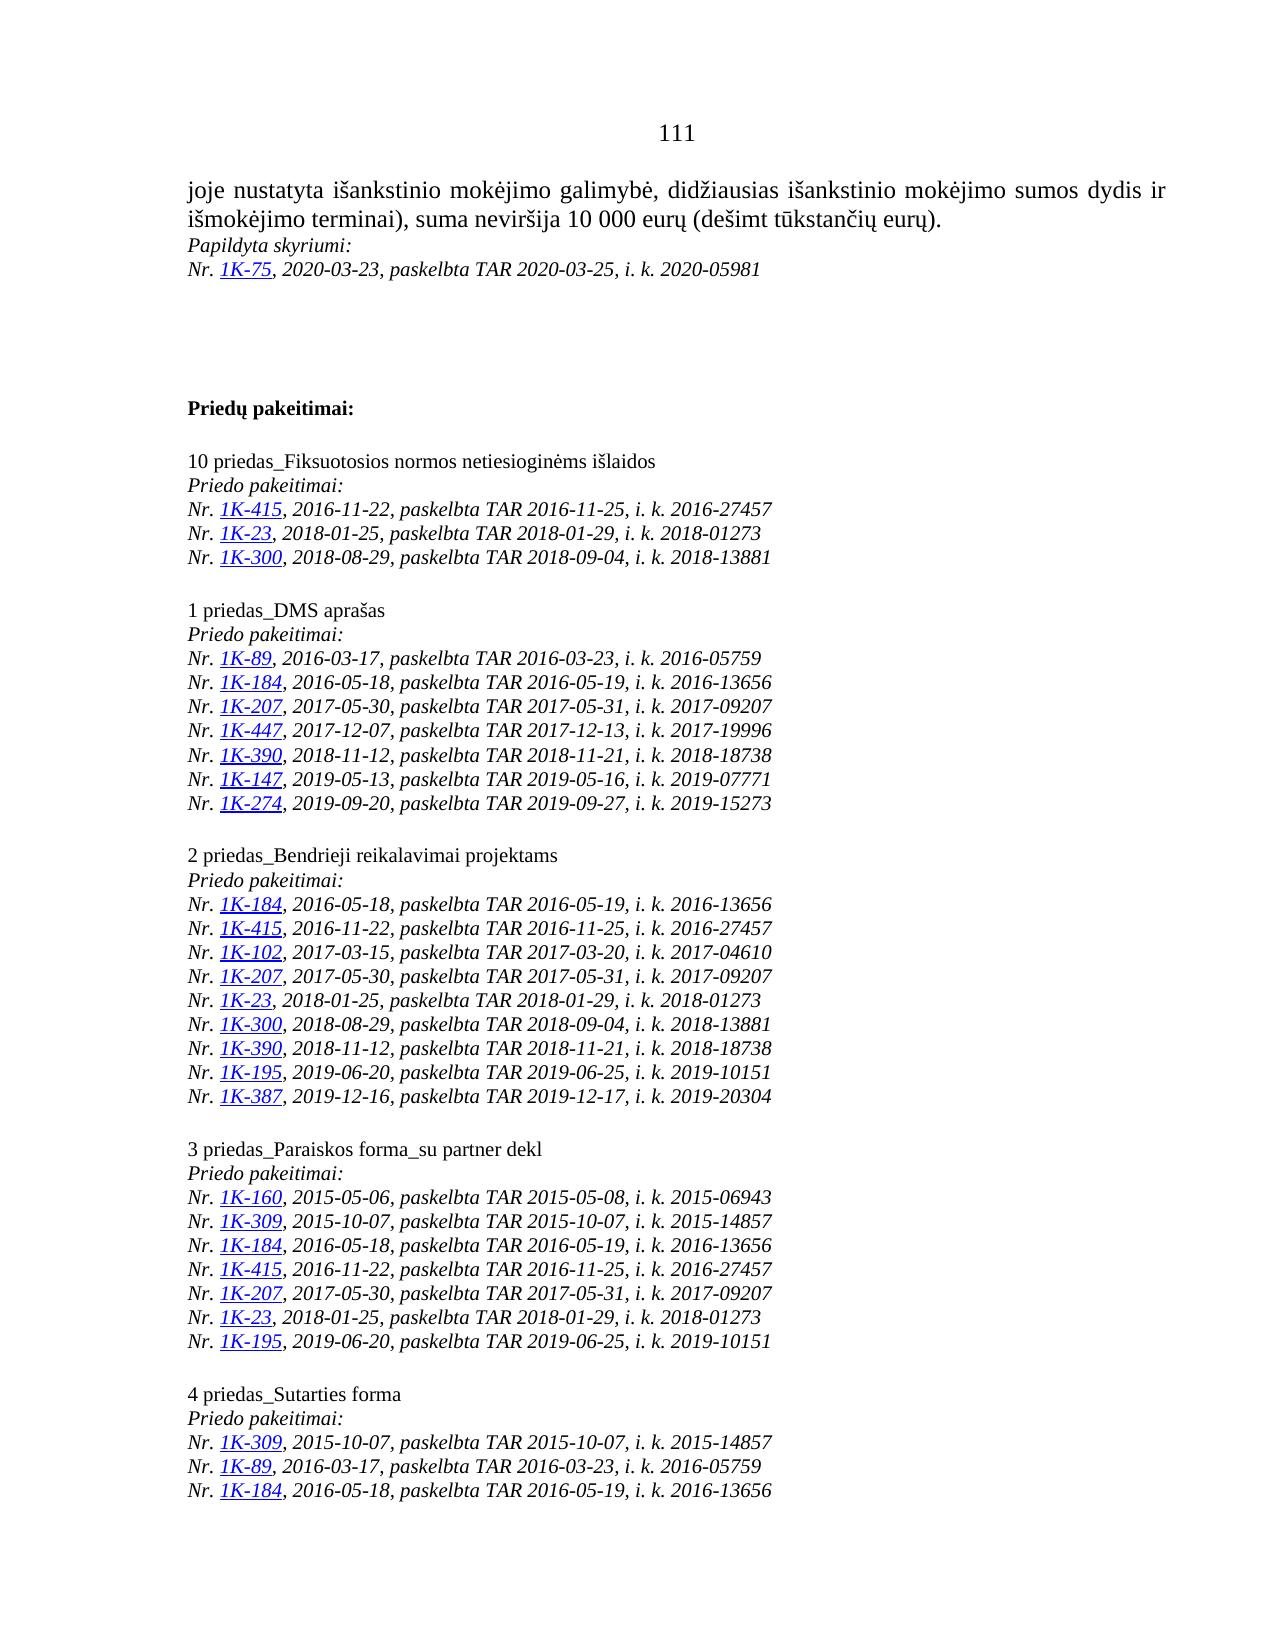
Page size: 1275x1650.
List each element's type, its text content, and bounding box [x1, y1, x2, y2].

text 3 priedas_Paraiskos forma_su partner dekl [187, 1137, 1167, 1161]
text Nr. 1K-390, 2018-11-12, paskelbta TAR 2018-11-21, i. k. 2018-18738 [187, 742, 1167, 767]
text Priedo pakeitimai: [187, 1406, 1167, 1430]
text Nr. 1K-23, 2018-01-25, paskelbta TAR 2018-01-29, i. k. 2018-01273 [187, 1305, 1167, 1329]
text Nr. 1K-207, 2017-05-30, paskelbta TAR 2017-05-31, i. k. 2017-09207 [187, 964, 1167, 988]
text 4 priedas_Sutarties forma [187, 1382, 1167, 1406]
text Nr. 1K-160, 2015-05-06, paskelbta TAR 2015-05-08, i. k. 2015-06943 [187, 1185, 1167, 1209]
text Nr. 1K-300, 2018-08-29, paskelbta TAR 2018-09-04, i. k. 2018-13881 [187, 545, 1167, 569]
text Nr. 1K-207, 2017-05-30, paskelbta TAR 2017-05-31, i. k. 2017-09207 [187, 694, 1167, 718]
text Nr. 1K-207, 2017-05-30, paskelbta TAR 2017-05-31, i. k. 2017-09207 [187, 1281, 1167, 1305]
text Nr. 1K-300, 2018-08-29, paskelbta TAR 2018-09-04, i. k. 2018-13881 [187, 1012, 1167, 1036]
text Nr. 1K-23, 2018-01-25, paskelbta TAR 2018-01-29, i. k. 2018-01273 [187, 521, 1167, 545]
text Nr. 1K-184, 2016-05-18, paskelbta TAR 2016-05-19, i. k. 2016-13656 [187, 670, 1167, 694]
text Priedo pakeitimai: [187, 867, 1167, 892]
text Nr. 1K-75, 2020-03-23, paskelbta TAR 2020-03-25, i. k. 2020-05981 [187, 257, 1167, 281]
text Nr. 1K-195, 2019-06-20, paskelbta TAR 2019-06-25, i. k. 2019-10151 [187, 1329, 1167, 1353]
text Nr. 1K-415, 2016-11-22, paskelbta TAR 2016-11-25, i. k. 2016-27457 [187, 916, 1167, 940]
text Nr. 1K-274, 2019-09-20, paskelbta TAR 2019-09-27, i. k. 2019-15273 [187, 791, 1167, 815]
text joje nustatyta išankstinio mokėjimo galimybė, didžiausias išankstinio mokėjimo sumos dydis ir išmokėjimo terminai), suma neviršija 10 000 eurų (dešimt tūkstančių eurų). [187, 176, 1167, 233]
text 2 priedas_Bendrieji reikalavimai projektams [187, 843, 1167, 867]
text Nr. 1K-23, 2018-01-25, paskelbta TAR 2018-01-29, i. k. 2018-01273 [187, 988, 1167, 1012]
text Nr. 1K-390, 2018-11-12, paskelbta TAR 2018-11-21, i. k. 2018-18738 [187, 1036, 1167, 1060]
text Nr. 1K-184, 2016-05-18, paskelbta TAR 2016-05-19, i. k. 2016-13656 [187, 1233, 1167, 1257]
text Nr. 1K-89, 2016-03-17, paskelbta TAR 2016-03-23, i. k. 2016-05759 [187, 646, 1167, 670]
text Priedo pakeitimai: [187, 1161, 1167, 1185]
text Nr. 1K-447, 2017-12-07, paskelbta TAR 2017-12-13, i. k. 2017-19996 [187, 718, 1167, 742]
text Nr. 1K-184, 2016-05-18, paskelbta TAR 2016-05-19, i. k. 2016-13656 [187, 892, 1167, 916]
text Nr. 1K-89, 2016-03-17, paskelbta TAR 2016-03-23, i. k. 2016-05759 [187, 1454, 1167, 1478]
text 1 priedas_DMS aprašas [187, 598, 1167, 622]
text Nr. 1K-415, 2016-11-22, paskelbta TAR 2016-11-25, i. k. 2016-27457 [187, 497, 1167, 521]
text Priedo pakeitimai: [187, 473, 1167, 497]
text Nr. 1K-184, 2016-05-18, paskelbta TAR 2016-05-19, i. k. 2016-13656 [187, 1478, 1167, 1502]
text Nr. 1K-309, 2015-10-07, paskelbta TAR 2015-10-07, i. k. 2015-14857 [187, 1209, 1167, 1233]
text Priedų pakeitimai: [187, 396, 1167, 420]
text Nr. 1K-387, 2019-12-16, paskelbta TAR 2019-12-17, i. k. 2019-20304 [187, 1084, 1167, 1108]
text Nr. 1K-309, 2015-10-07, paskelbta TAR 2015-10-07, i. k. 2015-14857 [187, 1430, 1167, 1454]
text Priedo pakeitimai: [187, 622, 1167, 646]
text Nr. 1K-102, 2017-03-15, paskelbta TAR 2017-03-20, i. k. 2017-04610 [187, 940, 1167, 964]
text Nr. 1K-195, 2019-06-20, paskelbta TAR 2019-06-25, i. k. 2019-10151 [187, 1060, 1167, 1084]
text Papildyta skyriumi: [187, 233, 1167, 257]
text Nr. 1K-415, 2016-11-22, paskelbta TAR 2016-11-25, i. k. 2016-27457 [187, 1257, 1167, 1281]
text Nr. 1K-147, 2019-05-13, paskelbta TAR 2019-05-16, i. k. 2019-07771 [187, 767, 1167, 791]
text 10 priedas_Fiksuotosios normos netiesioginėms išlaidos [187, 449, 1167, 473]
